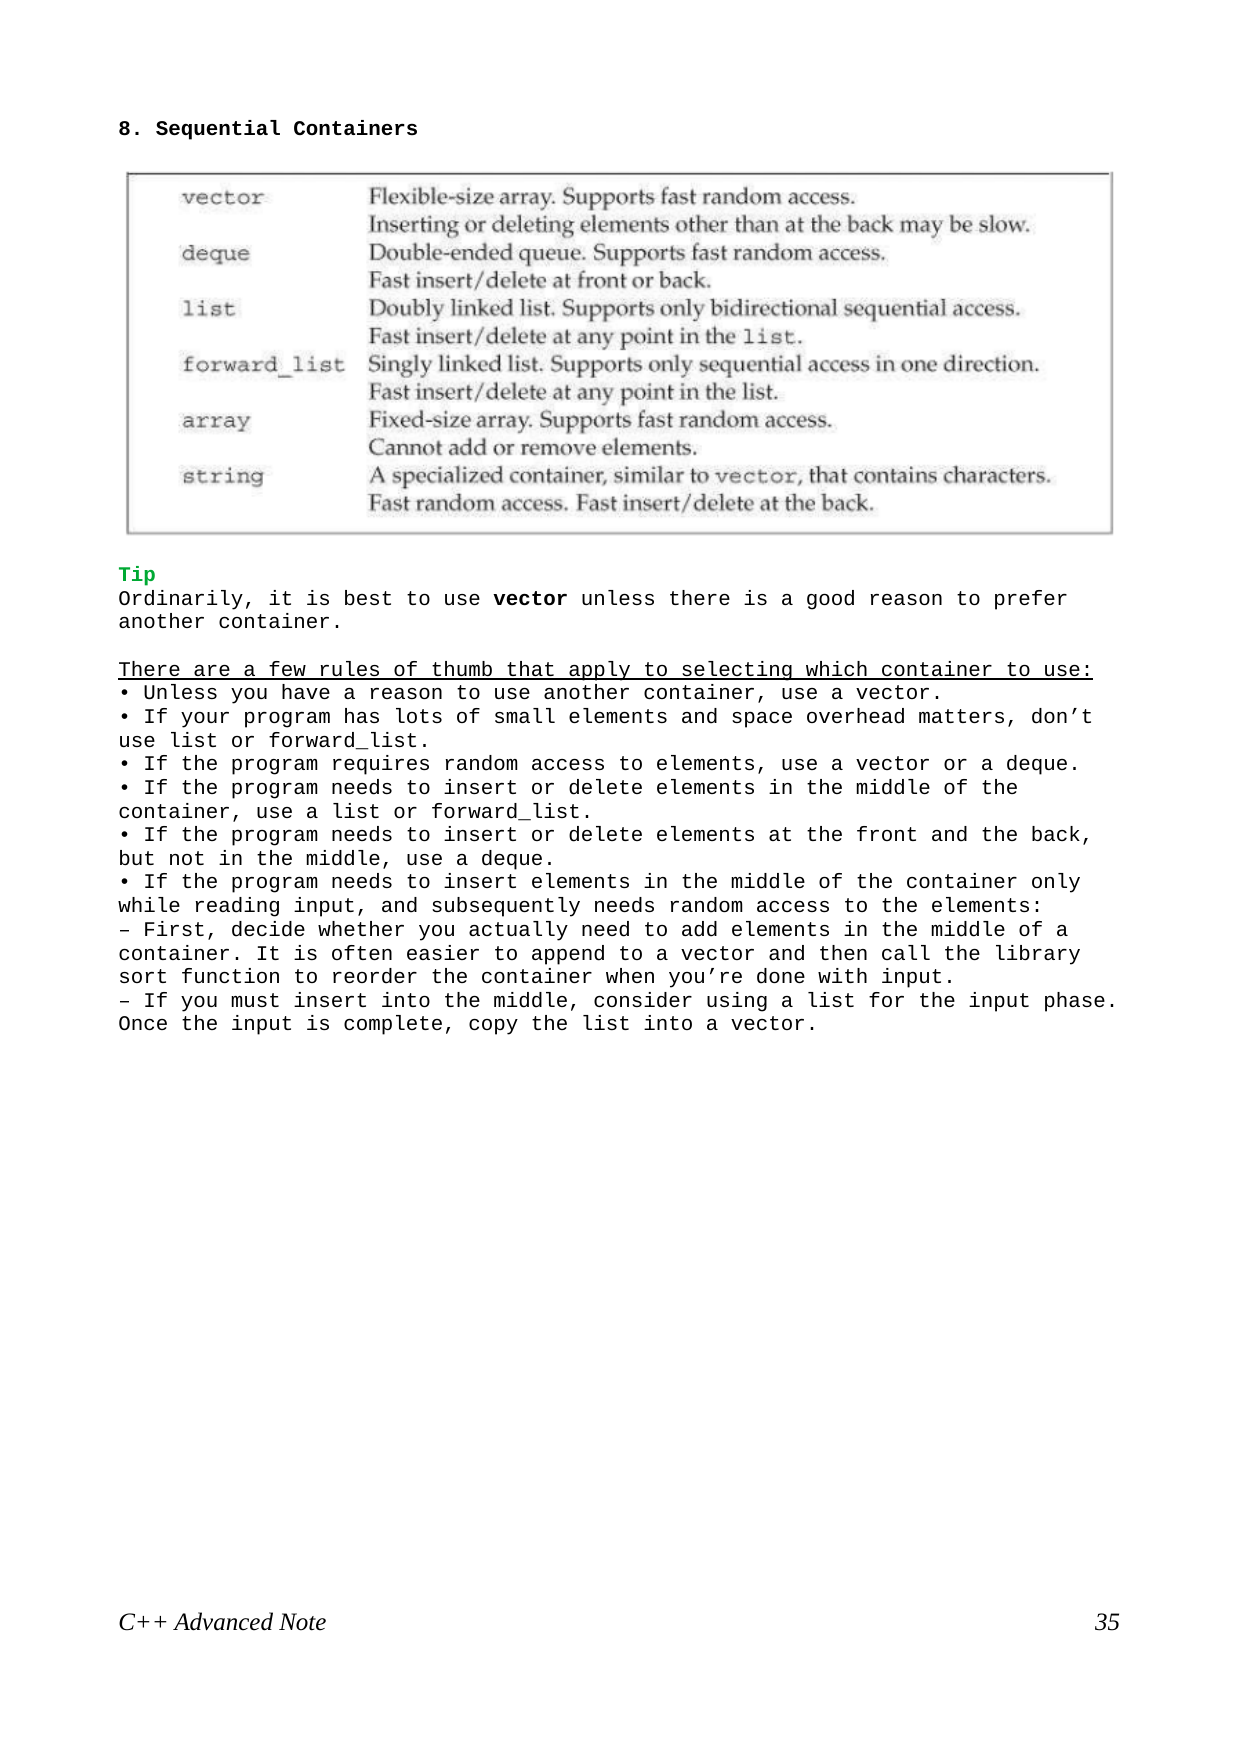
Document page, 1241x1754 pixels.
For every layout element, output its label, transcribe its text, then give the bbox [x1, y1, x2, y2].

picture [118, 165, 1123, 541]
text • If the program requires random access to elements, use a vector or a deque. [118, 753, 1122, 777]
text Ordinarily, it is best to use vector unless there is a good reason to prefer another container. [118, 588, 1122, 635]
text – First, decide whether you actually need to add elements in the middle of a container. It is often easier to append to a vector and then call the library sort function to reorder the container when you’re done with input. [118, 919, 1122, 990]
text • If the program needs to insert or delete elements in the middle of the container, use a list or forward_list. [118, 777, 1122, 824]
text • If the program needs to insert elements in the middle of the container only while reading input, and subsequently needs random access to the elements: [118, 872, 1122, 919]
text • Unless you have a reason to use another container, use a vector. [118, 682, 1122, 706]
text 8. Sequential Containers [118, 118, 1122, 142]
text • If the program needs to insert or delete elements at the front and the back, but not in the middle, use a deque. [118, 824, 1122, 872]
text Tip [118, 564, 1122, 588]
text Once the input is complete, copy the list into a vector. [118, 1013, 1122, 1037]
text – If you must insert into the middle, consider using a list for the input phase. [118, 990, 1122, 1013]
text • If your program has lots of small elements and space overhead matters, don’t use list or forward_list. [118, 706, 1122, 753]
text There are a few rules of thumb that apply to selecting which container to use: [118, 659, 1122, 682]
